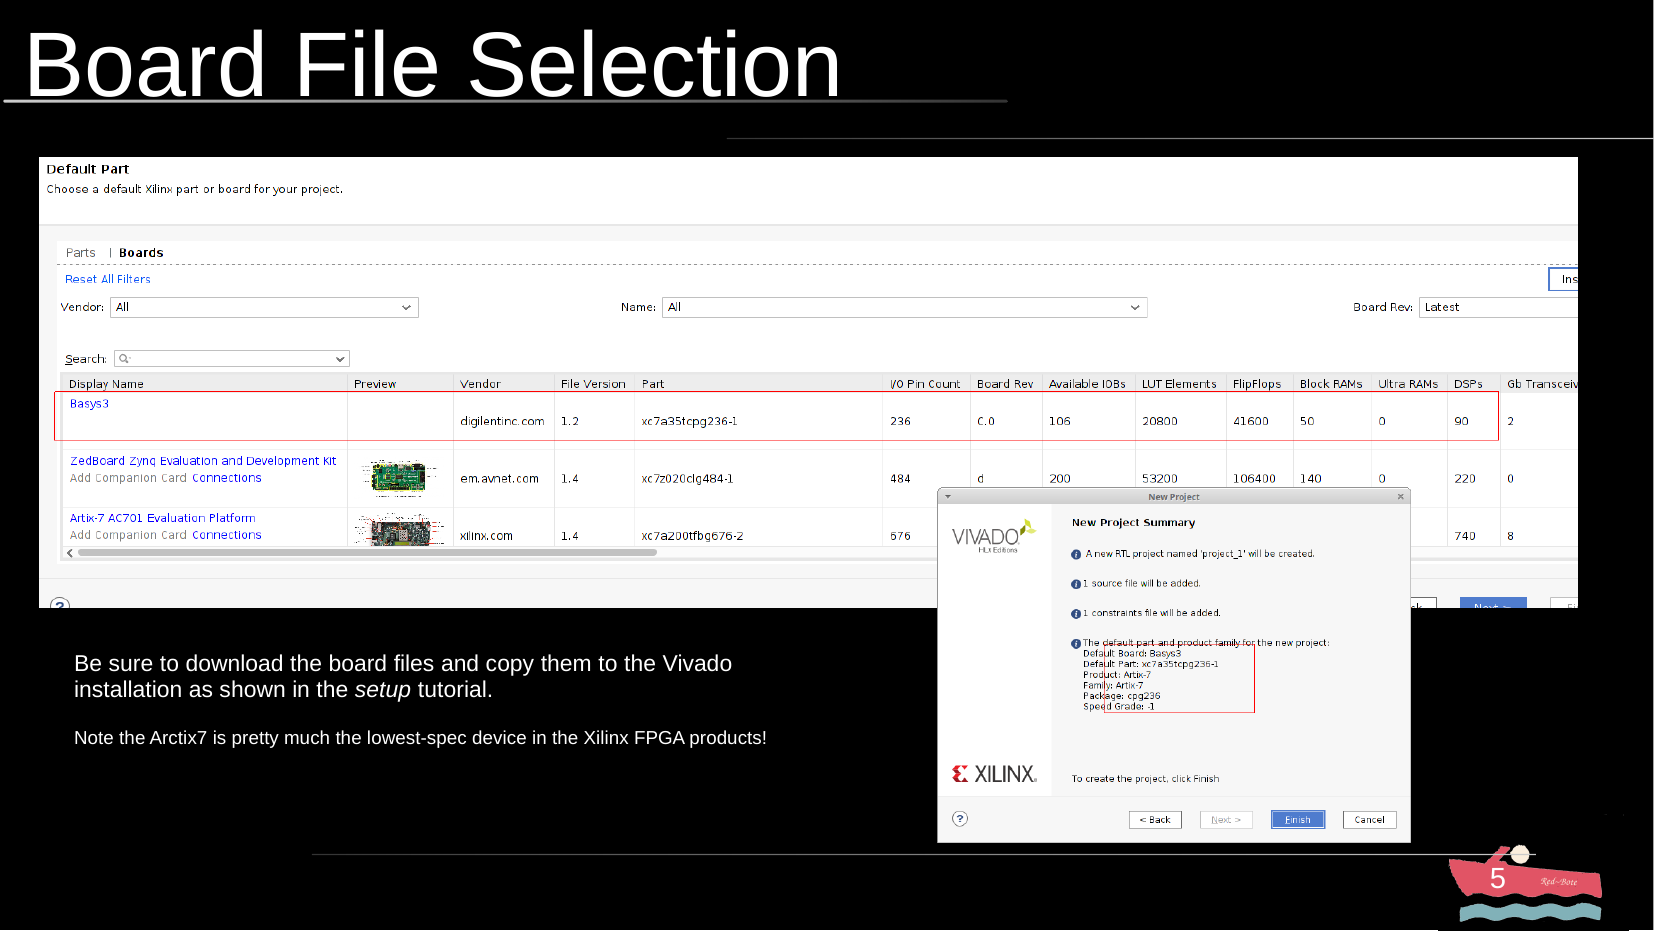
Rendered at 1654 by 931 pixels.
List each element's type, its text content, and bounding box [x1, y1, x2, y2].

text_box Be sure to download the board files and copy them to the Vivado installation as shown in the setup tutorial. Note the Arctix7 is pretty much the lowest-spec device in the Xilinx FPGA products! [59, 643, 810, 788]
picture [39, 157, 1578, 843]
title Board File Selection [23, 11, 1589, 119]
picture [1438, 814, 1629, 931]
